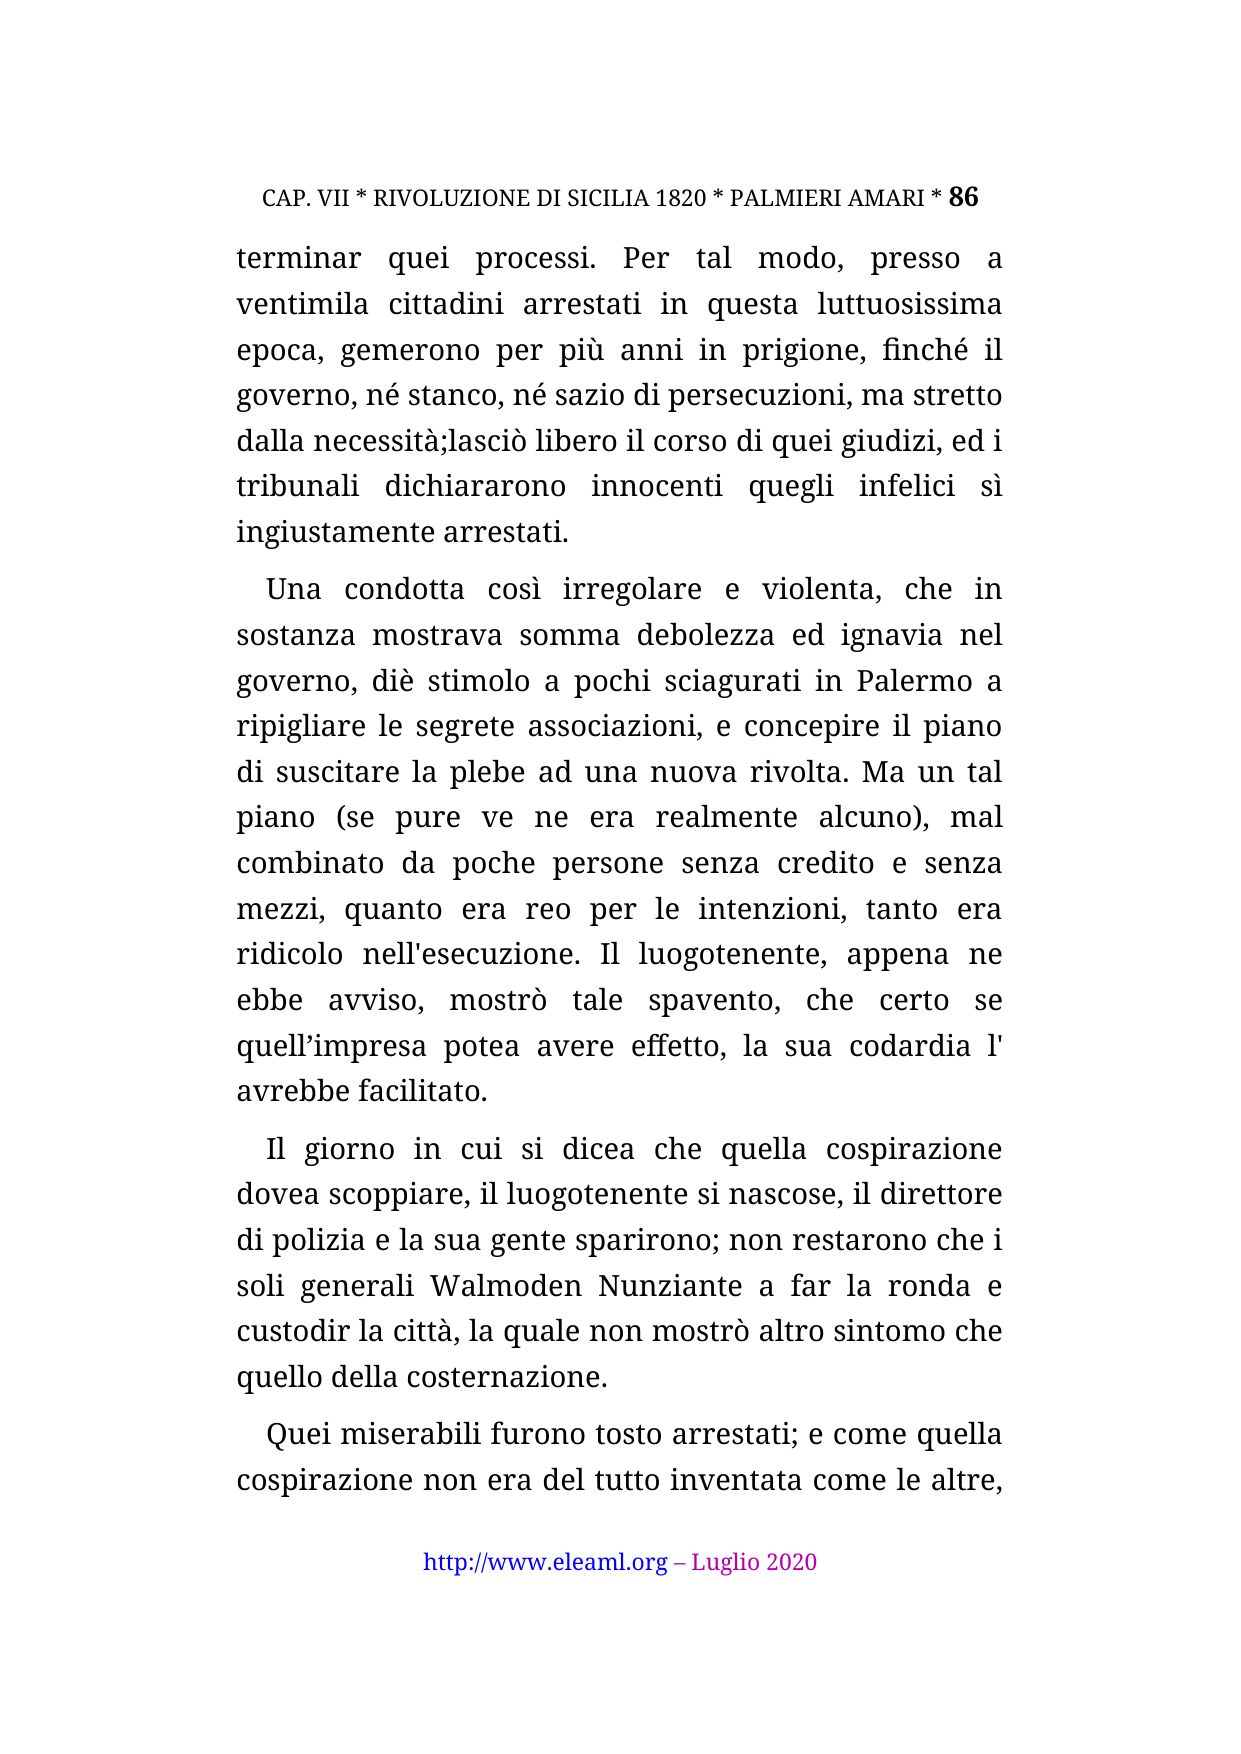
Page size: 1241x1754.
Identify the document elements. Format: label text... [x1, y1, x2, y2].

text Il giorno in cui si dicea che quella cospirazione dovea scoppiare, il luogotenente si nascose, il direttore di polizia e la sua gente sparirono; non restarono che i soli generali Walmoden Nunziante a far la ronda e custodir la città, la quale non mostrò altro sintomo che quello della costernazione. [236, 1128, 1004, 1396]
text Una condotta così irregolare e violenta, che in sostanza mostrava somma debolezza ed ignavia nel governo, diè stimolo a pochi sciagurati in Palermo a ripigliare le segrete associazioni, e concepire il piano di suscitare la plebe ad una nuova rivolta. Ma un tal piano (se pure ve ne era realmente alcuno), mal combinato da poche persone senza credito e senza mezzi, quanto era reo per le intenzioni, tanto era ridicolo nell'esecuzione. Il luogotenente, appena ne ebbe avviso, mostrò tale spavento, che certo se quell’impresa potea avere effetto, la sua codardia l' avrebbe facilitato. [236, 569, 1004, 1110]
text Quei miserabili furono tosto arrestati; e come quella cospirazione non era del tutto inventata come le altre, [236, 1413, 1004, 1499]
text terminar quei processi. Per tal modo, presso a ventimila cittadini arrestati in questa luttuosissima epoca, gemerono per più anni in prigione, finché il governo, né stanco, né sazio di persecuzioni, ma stretto dalla necessità;lasciò libero il corso di quei giudizi, ed i tribunali dichiararono innocenti quegli infelici sì ingiustamente arrestati. [236, 237, 1004, 551]
